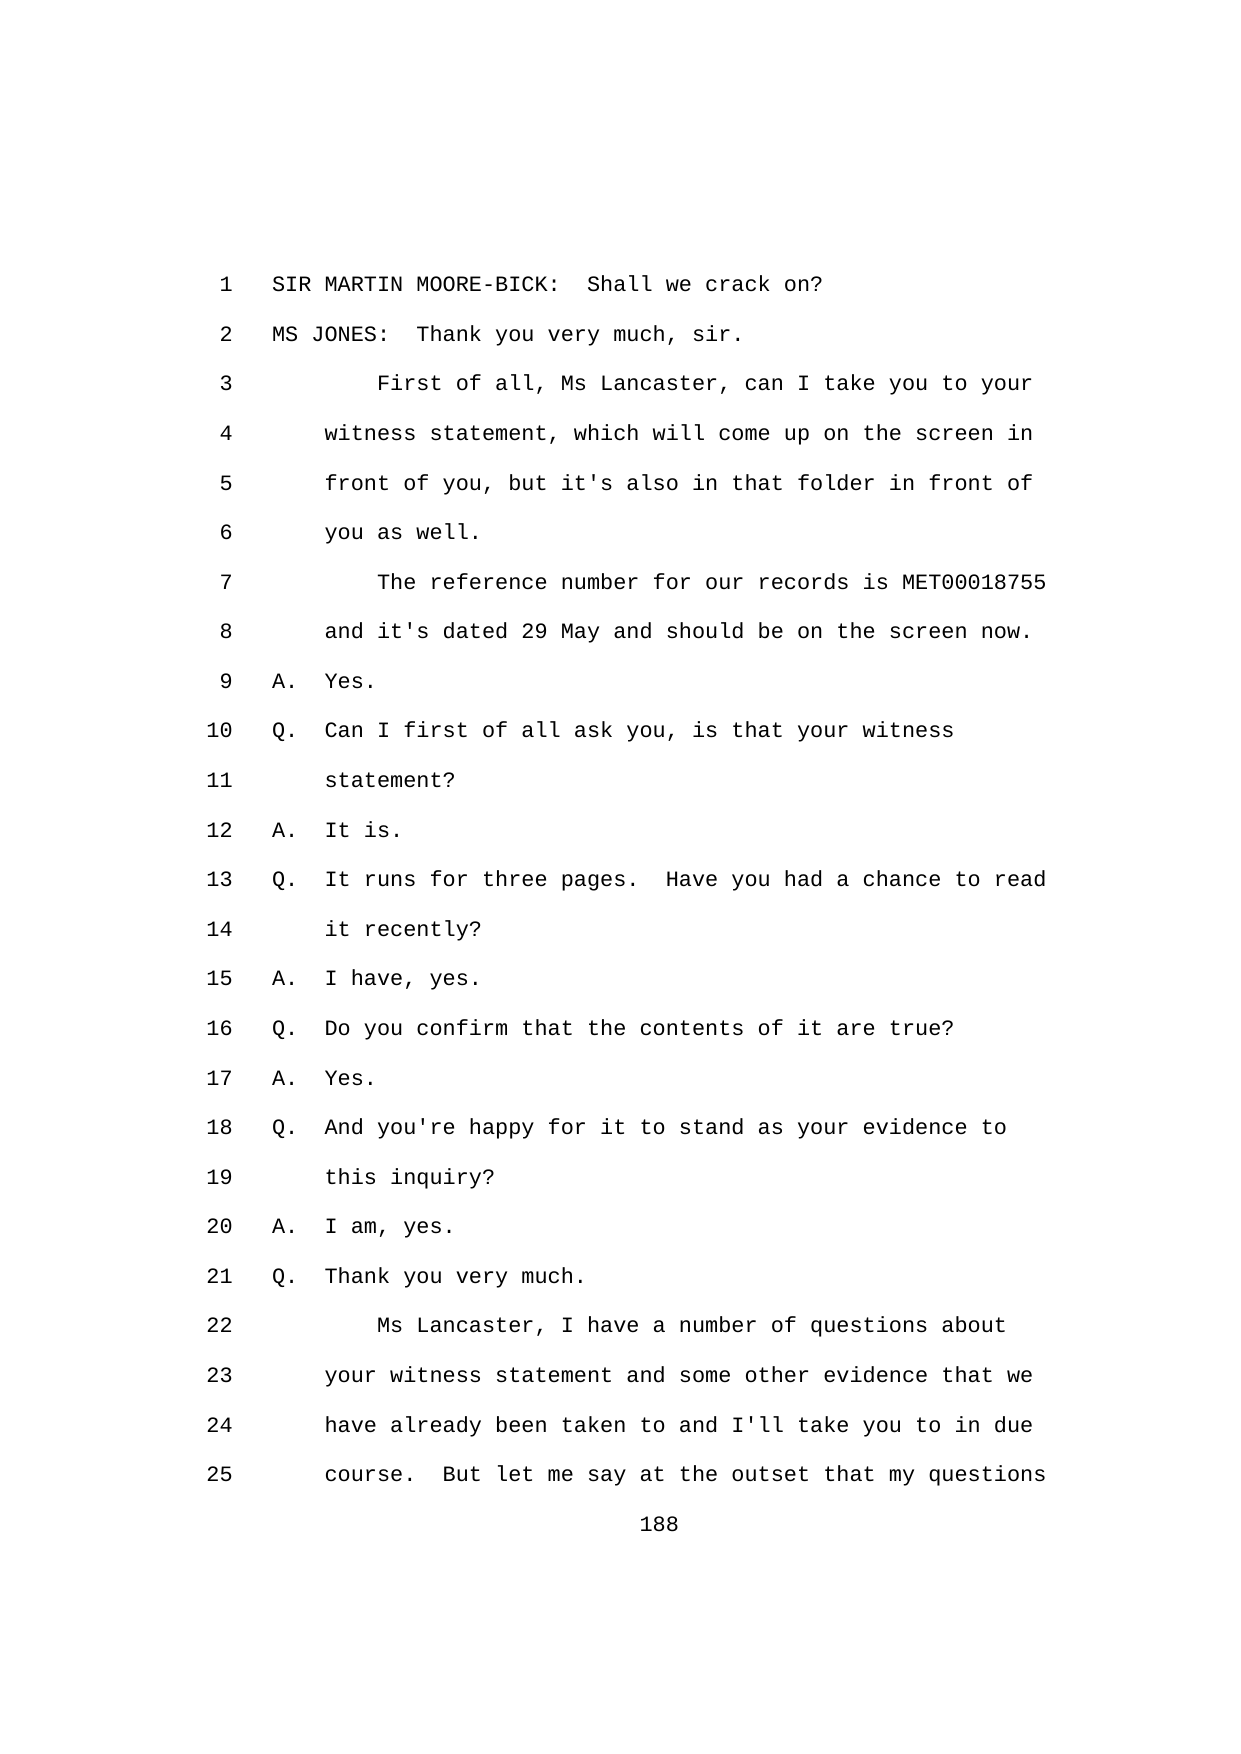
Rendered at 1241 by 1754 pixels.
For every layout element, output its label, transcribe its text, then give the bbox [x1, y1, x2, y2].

text 22 Ms Lancaster, I have a number of questions about [75, 1314, 1165, 1339]
text 5 front of you, but it's also in that folder in front of [75, 472, 1165, 496]
text 14 it recently? [75, 918, 1165, 943]
text 4 witness statement, which will come up on the screen in [75, 422, 1165, 447]
text 13 Q. It runs for three pages. Have you had a chance to read [75, 868, 1165, 893]
text 18 Q. And you're happy for it to stand as your evidence to [75, 1116, 1165, 1141]
text 7 The reference number for our records is MET00018755 [75, 571, 1165, 596]
text 8 and it's dated 29 May and should be on the screen now. [75, 620, 1165, 645]
text 20 A. I am, yes. [75, 1215, 1165, 1240]
text 23 your witness statement and some other evidence that we [75, 1364, 1165, 1389]
text 16 Q. Do you confirm that the contents of it are true? [75, 1017, 1165, 1042]
text 11 statement? [75, 769, 1165, 794]
text 12 A. It is. [75, 819, 1165, 843]
text 25 course. But let me say at the outset that my questions [75, 1463, 1165, 1488]
text 2 MS JONES: Thank you very much, sir. [75, 323, 1165, 348]
text 188 [75, 1513, 1165, 1538]
text 10 Q. Can I first of all ask you, is that your witness [75, 719, 1165, 744]
text 21 Q. Thank you very much. [75, 1265, 1165, 1290]
text 9 A. Yes. [75, 670, 1165, 695]
text 3 First of all, Ms Lancaster, can I take you to your [75, 372, 1165, 397]
text 19 this inquiry? [75, 1166, 1165, 1191]
text 24 have already been taken to and I'll take you to in due [75, 1414, 1165, 1438]
text 15 A. I have, yes. [75, 967, 1165, 992]
text 17 A. Yes. [75, 1067, 1165, 1091]
text 6 you as well. [75, 521, 1165, 546]
text 1 SIR MARTIN MOORE-BICK: Shall we crack on? [75, 273, 1165, 298]
